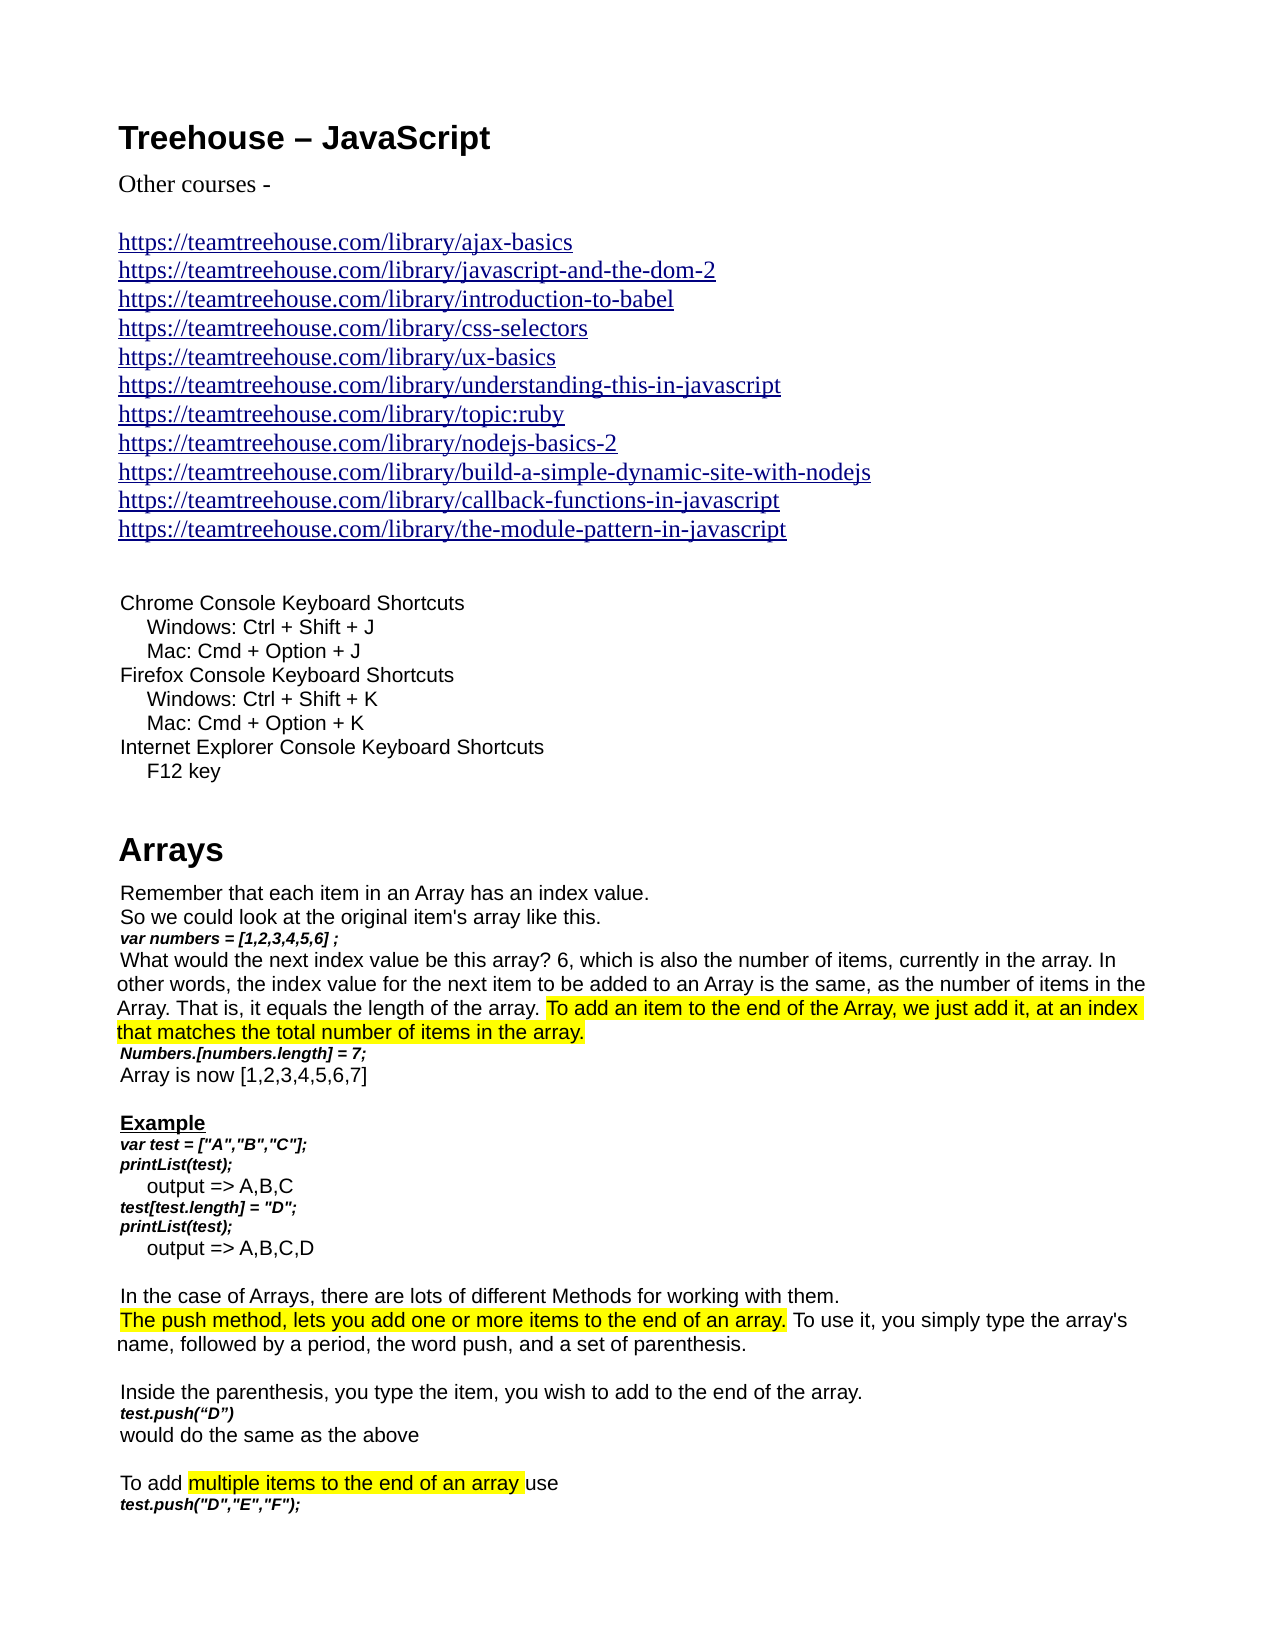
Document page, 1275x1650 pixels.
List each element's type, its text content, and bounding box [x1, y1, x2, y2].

text In the case of Arrays, there are lots of different Methods for working with them. [117, 1284, 1157, 1308]
text Example [117, 1111, 1157, 1135]
text Chrome Console Keyboard Shortcuts [117, 591, 1157, 615]
text var test = ["A","B","C"]; [117, 1135, 1157, 1154]
text printList(test); [117, 1154, 1157, 1173]
text Inside the parenthesis, you type the item, you wish to add to the end of the array. [117, 1379, 1157, 1403]
text Remember that each item in an Array has an index value. [117, 881, 1157, 905]
text https://teamtreehouse.com/library/the-module-pattern-in-javascript [118, 514, 1157, 543]
text test.push(“D”) [117, 1403, 1157, 1423]
text So we could look at the original item's array like this. [117, 905, 1157, 929]
text test.push("D","E","F"); [117, 1494, 1157, 1514]
text var numbers = [1,2,3,4,5,6] ; [117, 929, 1157, 948]
text https://teamtreehouse.com/library/build-a-simple-dynamic-site-with-nodejs [118, 457, 1157, 485]
text Windows: Ctrl + Shift + K [117, 687, 1157, 711]
text https://teamtreehouse.com/library/introduction-to-babel [118, 284, 1157, 313]
text https://teamtreehouse.com/library/topic:ruby [118, 399, 1157, 428]
text output => A,B,C [117, 1173, 1157, 1197]
text https://teamtreehouse.com/library/nodejs-basics-2 [118, 428, 1157, 457]
text Numbers.[numbers.length] = 7; [117, 1044, 1157, 1063]
text https://teamtreehouse.com/library/ajax-basics [118, 227, 1157, 255]
text test[test.length] = "D"; [117, 1197, 1157, 1217]
text printList(test); [117, 1217, 1157, 1236]
text https://teamtreehouse.com/library/ux-basics [118, 342, 1157, 370]
text Mac: Cmd + Option + J [117, 639, 1157, 663]
text https://teamtreehouse.com/library/css-selectors [118, 313, 1157, 342]
text would do the same as the above [117, 1423, 1157, 1447]
text Internet Explorer Console Keyboard Shortcuts [117, 734, 1157, 758]
text output => A,B,C,D [117, 1236, 1157, 1260]
text The push method, lets you add one or more items to the end of an array. To use it, you simply type the array's name, followed by a period, the word push, and a set of parenthesis. [117, 1308, 1157, 1356]
text https://teamtreehouse.com/library/understanding-this-in-javascript [118, 370, 1157, 399]
subtitle Treehouse – JavaScript [118, 118, 1157, 157]
text Windows: Ctrl + Shift + J [117, 615, 1157, 639]
text Mac: Cmd + Option + K [117, 711, 1157, 734]
text https://teamtreehouse.com/library/javascript-and-the-dom-2 [118, 255, 1157, 284]
text To add multiple items to the end of an array use [117, 1471, 1157, 1494]
text Firefox Console Keyboard Shortcuts [117, 663, 1157, 687]
text https://teamtreehouse.com/library/callback-functions-in-javascript [118, 485, 1157, 514]
text Other courses - [118, 169, 1157, 198]
text F12 key [117, 758, 1157, 782]
text What would the next index value be this array? 6, which is also the number of items, currently in the array. In other words, the index value for the next item to be added to an Array is the same, as the number of items in the Array. That is, it equals the length of the array. To add an item to the end of the Array, we just add it, at an index that matches the total number of items in the array. [117, 948, 1157, 1044]
text Array is now [1,2,3,4,5,6,7] [117, 1063, 1157, 1087]
subtitle Arrays [118, 830, 1157, 869]
